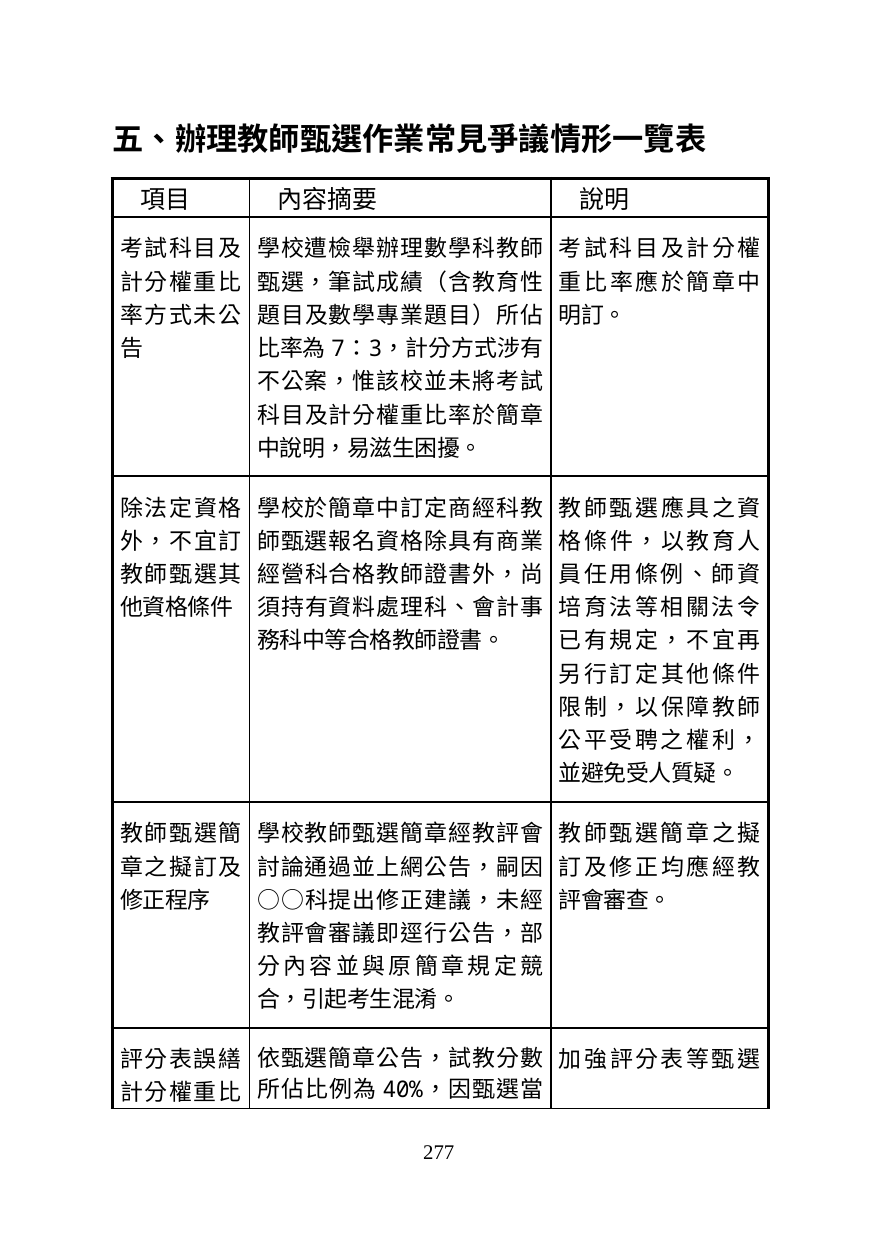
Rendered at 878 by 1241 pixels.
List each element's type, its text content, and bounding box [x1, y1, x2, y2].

table_cell 考試科目及計分權重比率方式未公告 [114, 218, 249, 475]
table_cell 學校於簡章中訂定商經科教師甄選報名資格除具有商業經營科合格教師證書外，尚須持有資料處理科、會計事務科中等合格教師證書。 [250, 477, 550, 801]
table_cell 學校教師甄選簡章經教評會討論通過並上網公告，嗣因○○科提出修正建議，未經教評會審議即逕行公告，部分內容並與原簡章規定競合，引起考生混淆。 [250, 803, 550, 1027]
table_cell 加強評分表等甄選 [552, 1029, 767, 1107]
text 五、辦理教師甄選作業常見爭議情形一覽表 [112, 114, 765, 159]
table_cell 考試科目及計分權重比率應於簡章中明訂。 [552, 218, 767, 475]
table_cell 教師甄選應具之資格條件，以教育人員任用條例、師資培育法等相關法令已有規定，不宜再另行訂定其他條件限制，以保障教師公平受聘之權利，並避免受人質疑。 [552, 477, 767, 801]
table_header 項目 [114, 180, 249, 216]
table_cell 除法定資格外，不宜訂教師甄選其他資格條件 [114, 477, 249, 801]
table_header 內容摘要 [250, 180, 550, 216]
table_cell 教師甄選簡章之擬訂及修正程序 [114, 803, 249, 1027]
table_cell 依甄選簡章公告，試教分數所佔比例為40%，因甄選當 [250, 1029, 550, 1107]
table_cell 評分表誤繕計分權重比 [114, 1029, 249, 1107]
table_header 說明 [552, 180, 767, 216]
table_cell 學校遭檢舉辦理數學科教師甄選，筆試成績（含教育性題目及數學專業題目）所佔比率為7：3，計分方式涉有不公案，惟該校並未將考試科目及計分權重比率於簡章中說明，易滋生困擾。 [250, 218, 550, 475]
table_cell 教師甄選簡章之擬訂及修正均應經教評會審查。 [552, 803, 767, 1027]
